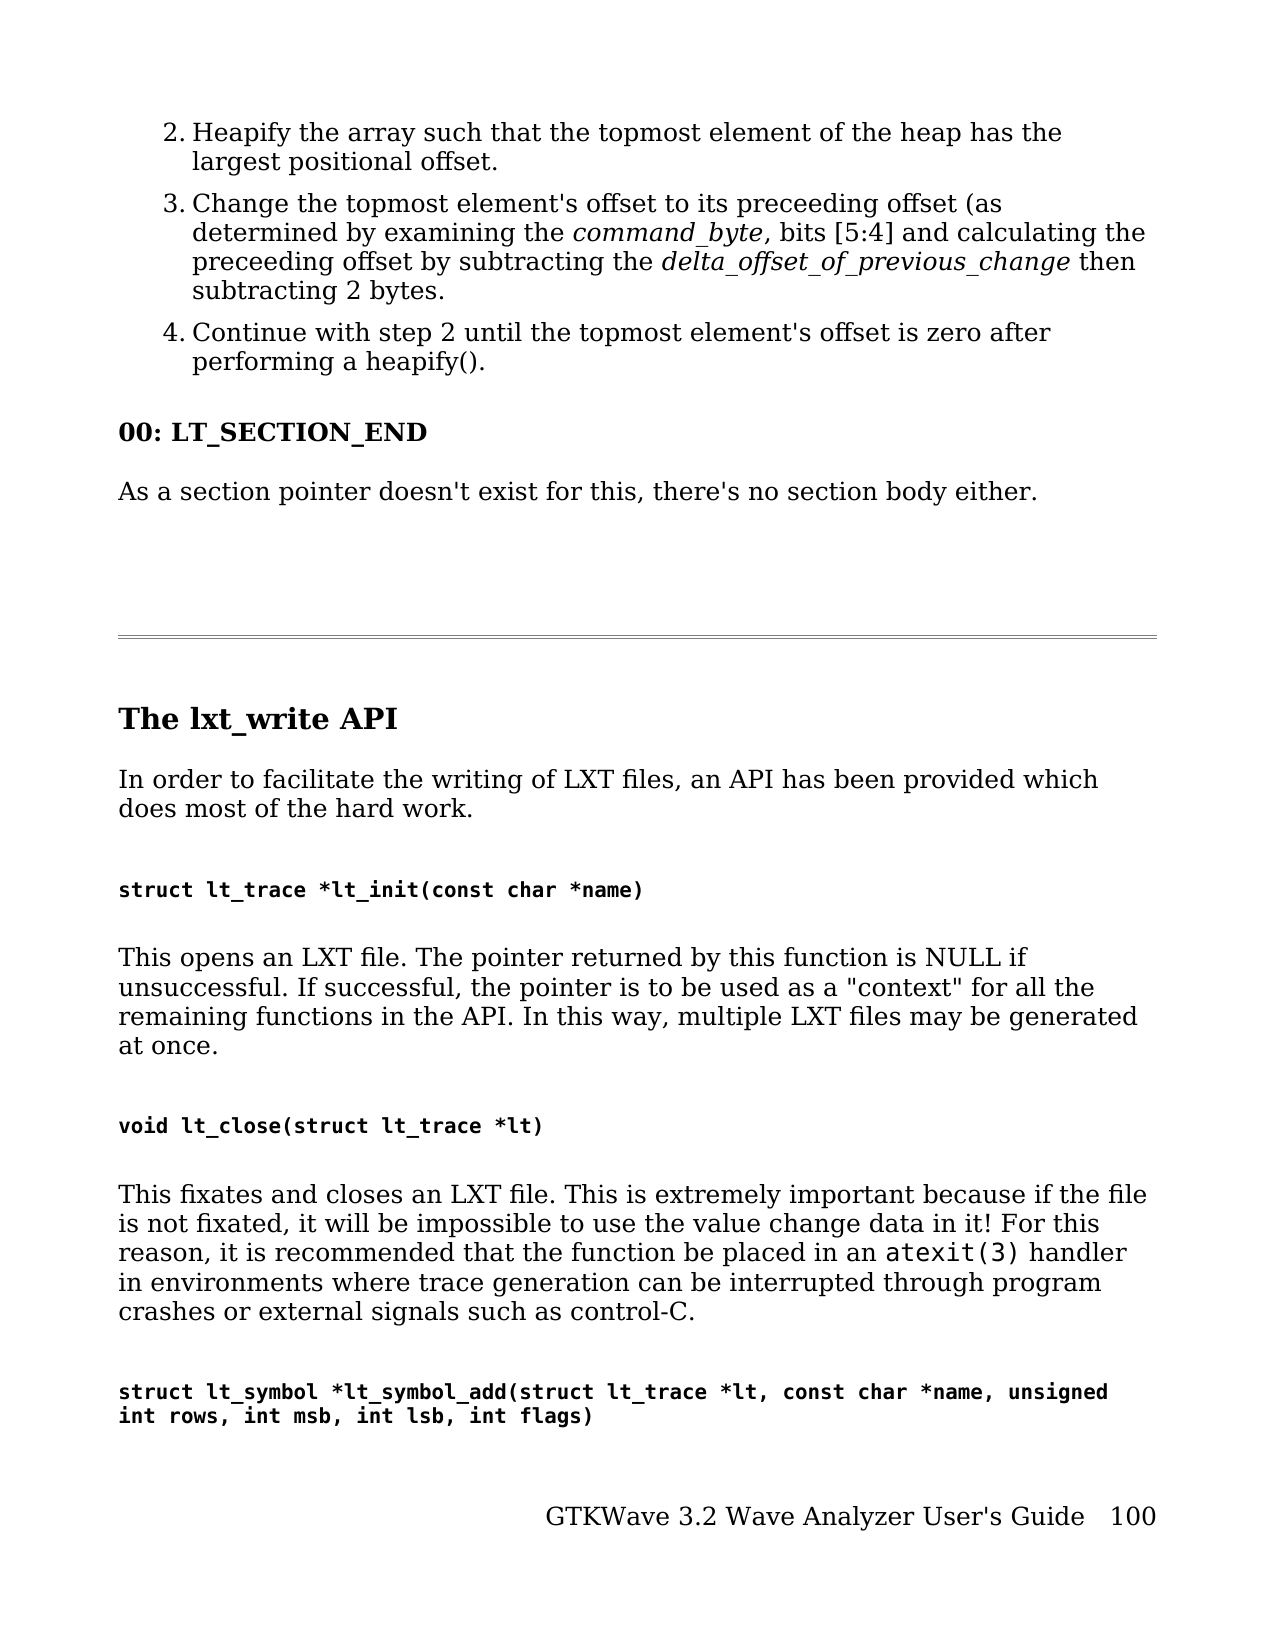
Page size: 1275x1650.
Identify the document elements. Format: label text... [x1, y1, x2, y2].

text This fixates and closes an LXT file. This is extremely important because if the file is not fixated, it will be impossible to use the value change data in it! For this reason, it is recommended that the function be placed in an atexit(3) handler in environments where trace generation can be interrupted through program crashes or external signals such as control-C. [118, 1151, 1157, 1326]
list Change the topmost element's offset to its preceeding offset (as determined by examining the command_byte, bits [5:4] and calculating the preceeding offset by subtracting the delta_offset_of_previous_change then subtracting 2 bytes. [162, 189, 1157, 306]
list Continue with step 2 until the topmost element's offset is zero after performing a heapify(). [162, 318, 1157, 376]
text struct lt_symbol *lt_symbol_add(struct lt_trace *lt, const char *name, unsigned int rows, int msb, int lsb, int flags) [118, 1380, 1157, 1429]
text The lxt_write API [118, 702, 1157, 736]
text [118, 1441, 1157, 1471]
text void lt_close(struct lt_trace *lt) [118, 1114, 1157, 1139]
list Heapify the array such that the topmost element of the heap has the largest positional offset. [162, 118, 1157, 176]
text This opens an LXT file. The pointer returned by this function is NULL if unsuccessful. If successful, the pointer is to be used as a "context" for all the remaining functions in the API. In this way, multiple LXT files may be generated at once. [118, 914, 1157, 1060]
text struct lt_trace *lt_init(const char *name) [118, 878, 1157, 902]
text In order to facilitate the writing of LXT files, an API has been provided which does most of the hard work. [118, 736, 1157, 823]
text 00: LT_SECTION_END As a section pointer doesn't exist for this, there's no section body either. [118, 389, 1157, 506]
